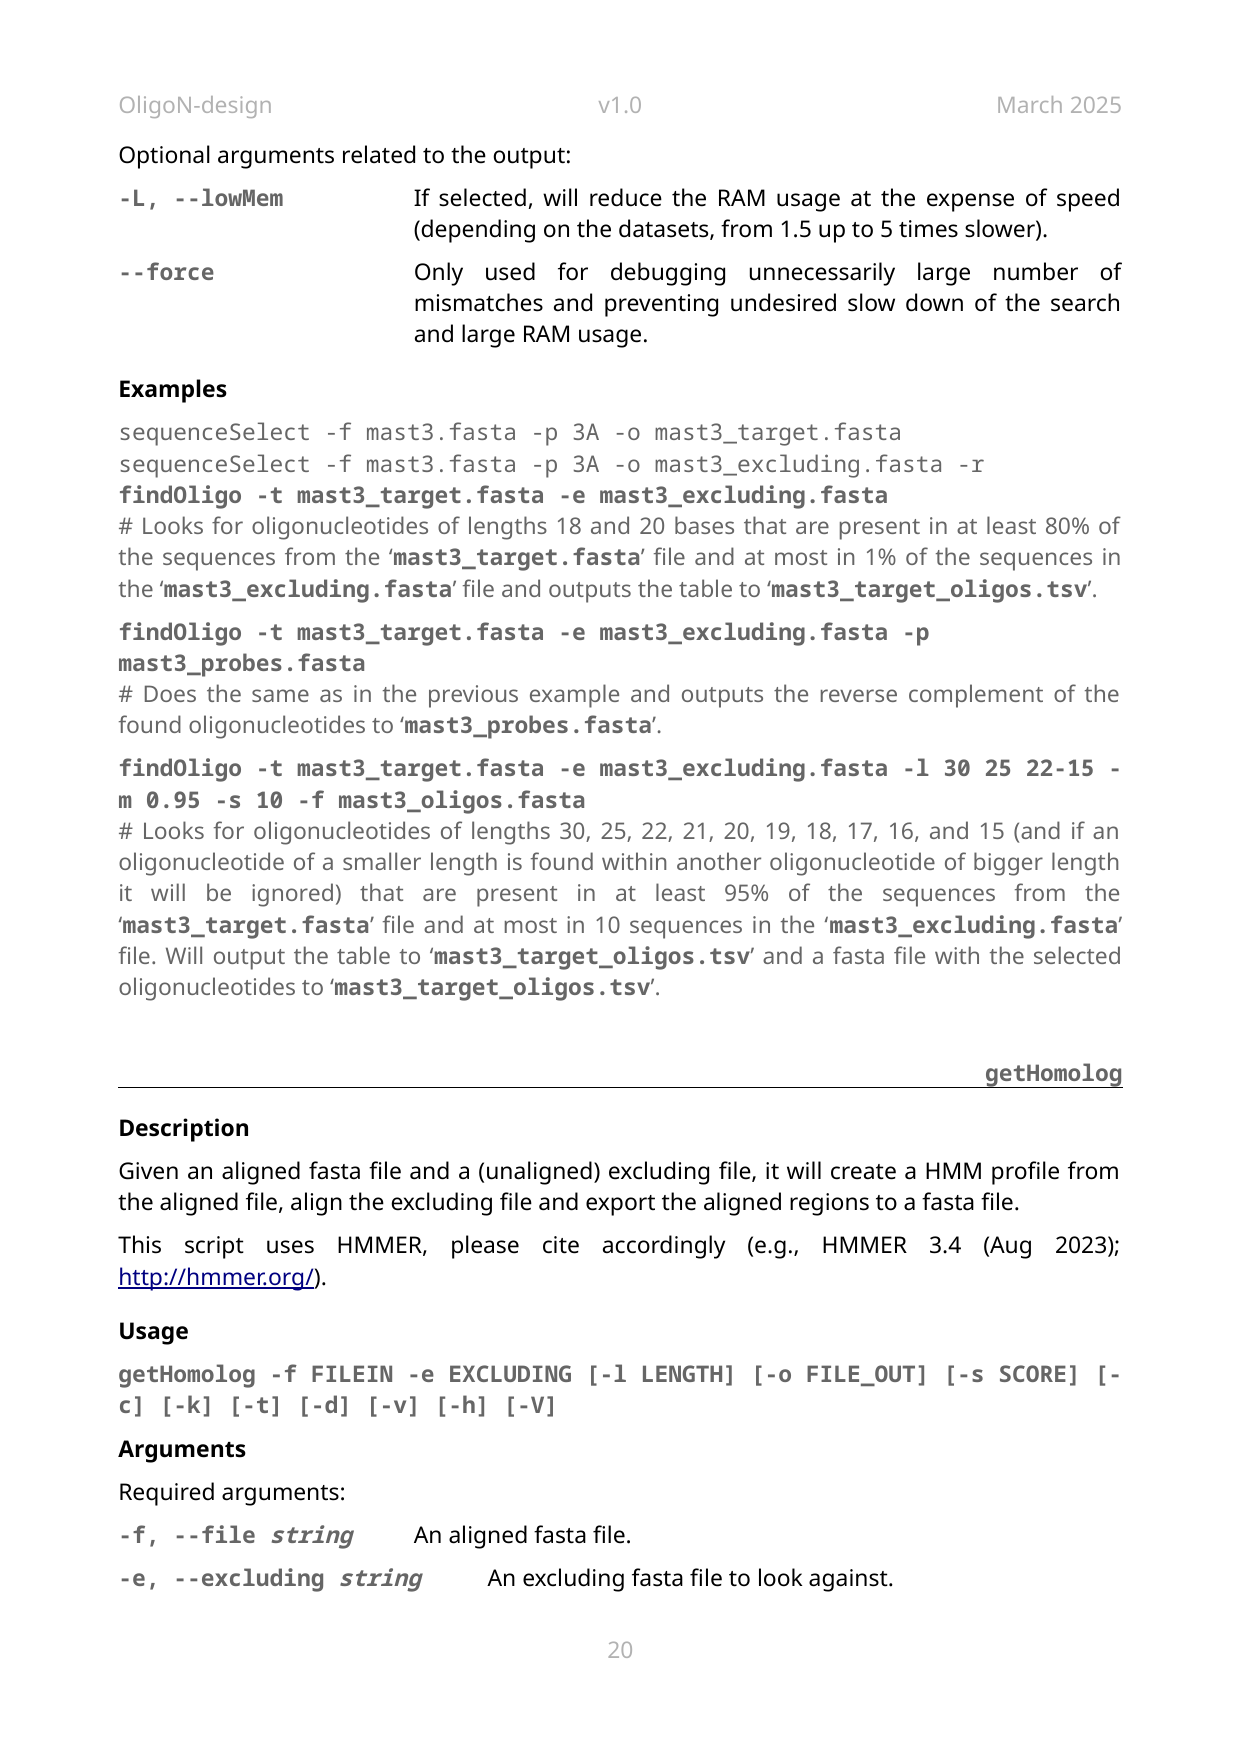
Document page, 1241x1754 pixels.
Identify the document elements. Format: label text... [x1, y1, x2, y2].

text Given an aligned fasta file and a (unaligned) excluding file, it will create a HMM profile from the aligned file, align the excluding file and export the aligned regions to a fasta file. [118, 1155, 1122, 1217]
text Usage [118, 1315, 1122, 1346]
text # Looks for oligonucleotides of lengths 30, 25, 22, 21, 20, 19, 18, 17, 16, and 15 (and if an oligonucleotide of a smaller length is found within another oligonucleotide of bigger length it will be ignored) that are present in at least 95% of the sequences from the ‘mast3_target.fasta’ file and at most in 10 sequences in the ‘mast3_excluding.fasta’ file. Will output the table to ‘mast3_target_oligos.tsv’ and a fasta file with the selected oligonucleotides to ‘mast3_target_oligos.tsv’. [118, 815, 1122, 1002]
text sequenceSelect -f mast3.fasta -p 3A -o mast3_target.fasta [118, 416, 1122, 447]
text getHomolog -f FILEIN -e EXCLUDING [-l LENGTH] [-o FILE_OUT] [-s SCORE] [-c] [-k] [-t] [-d] [-v] [-h] [-V] [118, 1358, 1122, 1421]
text sequenceSelect -f mast3.fasta -p 3A -o mast3_excluding.fasta -r [118, 447, 1122, 479]
text -f, --file string An aligned fasta file. [118, 1518, 1122, 1550]
text Description [118, 1112, 1122, 1143]
text -e, --excluding string An excluding fasta file to look against. [118, 1562, 1122, 1593]
text Required arguments: [118, 1476, 1122, 1507]
text -L, --lowMem If selected, will reduce the RAM usage at the expense of speed (depending on the datasets, from 1.5 up to 5 times slower). [118, 182, 1122, 244]
text findOligo -t mast3_target.fasta -e mast3_excluding.fasta -l 30 25 22-15 -m 0.95 -s 10 -f mast3_oligos.fasta [118, 752, 1122, 815]
text Arguments [118, 1432, 1122, 1464]
text Optional arguments related to the output: [118, 139, 1122, 170]
text findOligo -t mast3_target.fasta -e mast3_excluding.fasta [118, 479, 1122, 510]
text # Looks for oligonucleotides of lengths 18 and 20 bases that are present in at least 80% of the sequences from the ‘mast3_target.fasta’ file and at most in 1% of the sequences in the ‘mast3_excluding.fasta’ file and outputs the table to ‘mast3_target_oligos.tsv’. [118, 510, 1122, 604]
text --force Only used for debugging unnecessarily large number of mismatches and preventing undesired slow down of the search and large RAM usage. [118, 256, 1122, 350]
text # Does the same as in the previous example and outputs the reverse complement of the found oligonucleotides to ‘mast3_probes.fasta’. [118, 678, 1122, 741]
text getHomolog [118, 1057, 1122, 1087]
text findOligo -t mast3_target.fasta -e mast3_excluding.fasta -p mast3_probes.fasta [118, 616, 1122, 678]
text Examples [118, 373, 1122, 404]
text This script uses HMMER, please cite accordingly (e.g., HMMER 3.4 (Aug 2023); http://hmmer.org/). [118, 1229, 1122, 1292]
